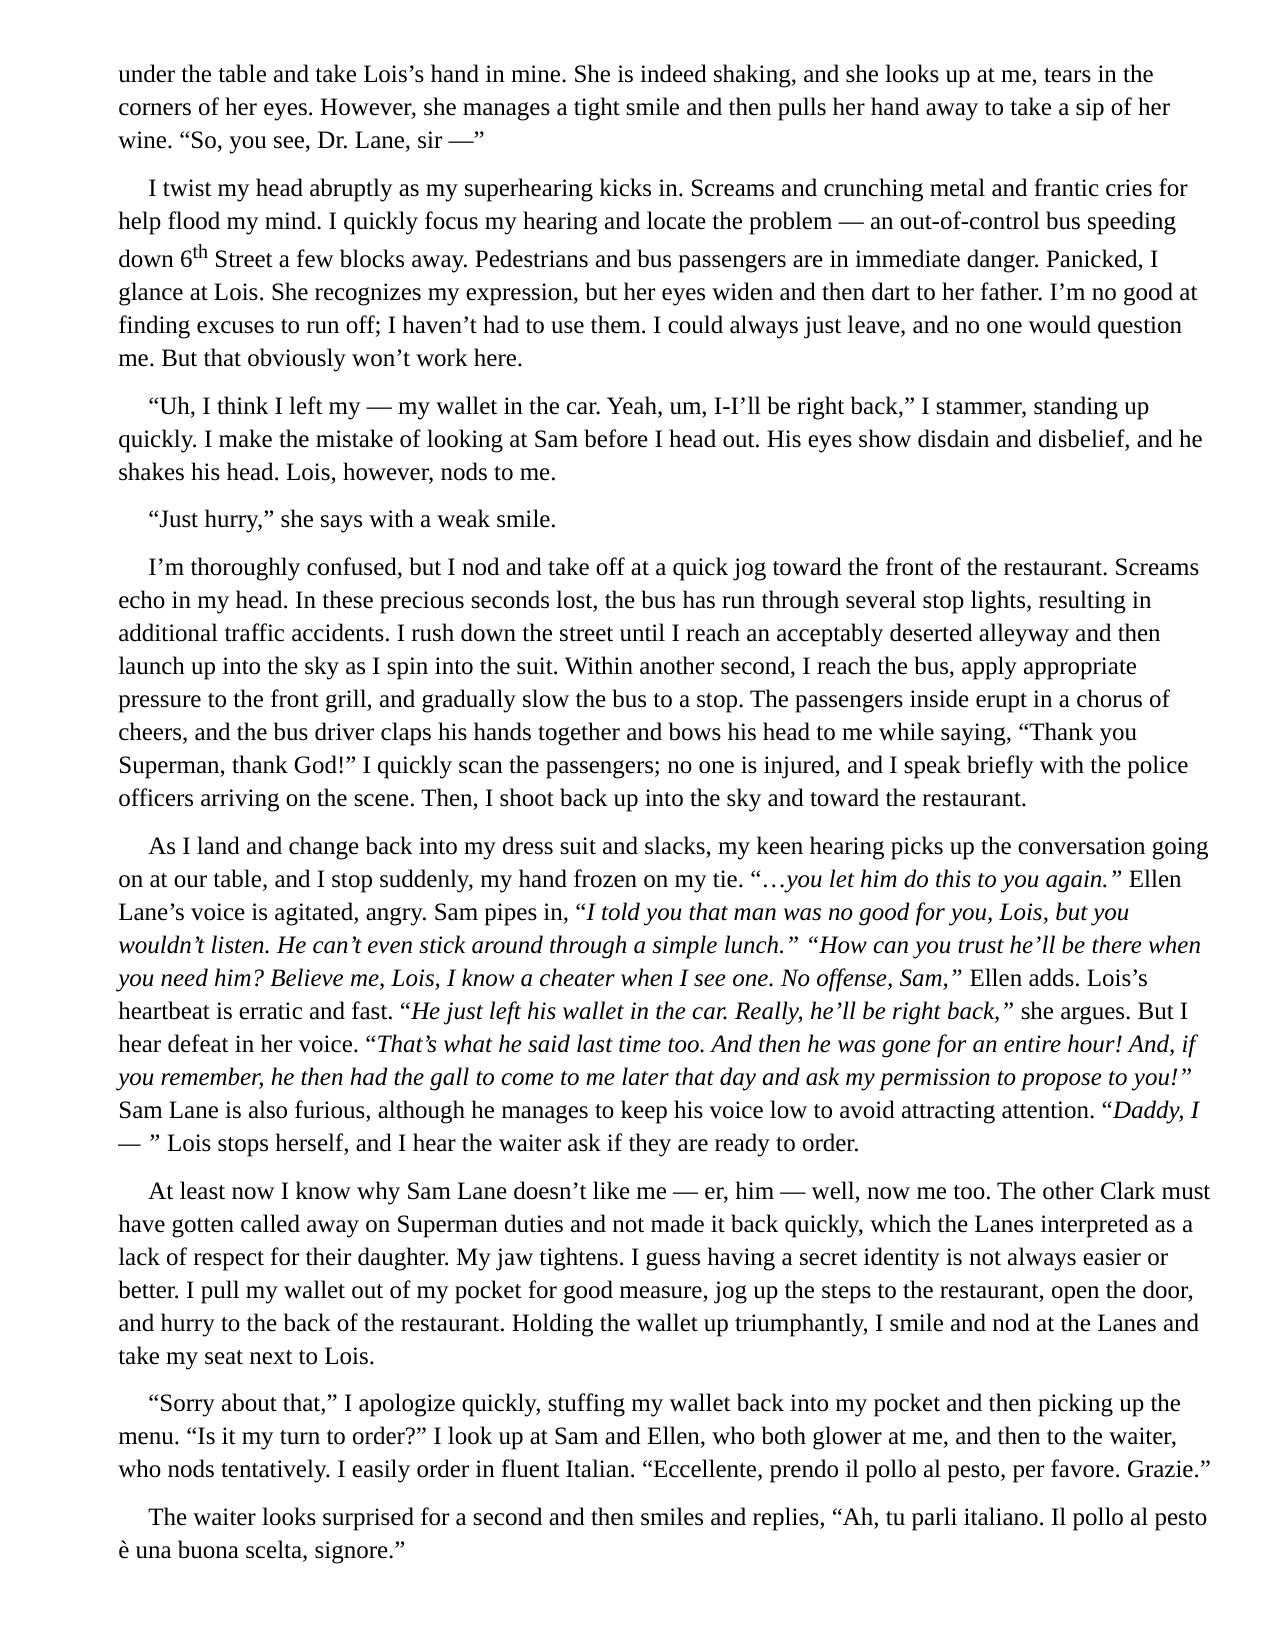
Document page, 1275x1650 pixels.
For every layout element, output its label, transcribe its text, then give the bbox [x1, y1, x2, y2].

text At least now I know why Sam Lane doesn’t like me — er, him — well, now me too. The other Clark must have gotten called away on Superman duties and not made it back quickly, which the Lanes interpreted as a lack of respect for their daughter. My jaw tightens. I guess having a secret identity is not always easier or better. I pull my wallet out of my pocket for good measure, jog up the steps to the restaurant, open the door, and hurry to the back of the restaurant. Holding the wallet up triumphantly, I smile and nod at the Lanes and take my seat next to Lois. [118, 1176, 1216, 1369]
text “Uh, I think I left my — my wallet in the car. Yeah, um, I-I’ll be right back,” I stammer, standing up quickly. I make the mistake of looking at Sam before I head out. His eyes show disdain and disbelief, and he shakes his head. Lois, however, nods to me. [118, 391, 1216, 486]
text I’m thoroughly confused, but I nod and take off at a quick jog toward the front of the restaurant. Screams echo in my head. In these precious seconds lost, the bus has run through several stop lights, resulting in additional traffic accidents. I rush down the street until I reach an acceptably deserted alleyway and then launch up into the sky as I spin into the suit. Within another second, I reach the bus, apply appropriate pressure to the front grill, and gradually slow the bus to a stop. The passengers inside erupt in a chorus of cheers, and the bus driver claps his hands together and bows his head to me while saying, “Thank you Superman, thank God!” I quickly scan the passengers; no one is injured, and I speak briefly with the police officers arriving on the scene. Then, I shoot back up into the sky and toward the restaurant. [118, 552, 1216, 812]
text The waiter looks surprised for a second and then smiles and replies, “Ah, tu parli italiano. Il pollo al pesto è una buona scelta, signore.” [118, 1502, 1216, 1564]
text “Sorry about that,” I apologize quickly, stuffing my wallet back into my pocket and then picking up the menu. “Is it my turn to order?” I look up at Sam and Ellen, who both glower at me, and then to the waiter, who nods tentatively. I easily order in fluent Italian. “Eccellente, prendo il pollo al pesto, per favore. Grazie.” [118, 1388, 1216, 1483]
text “Just hurry,” she says with a weak smile. [118, 504, 1216, 533]
text under the table and take Lois’s hand in mine. She is indeed shaking, and she looks up at me, tears in the corners of her eyes. However, she manages a tight smile and then pulls her hand away to take a sip of her wine. “So, you see, Dr. Lane, sir —” [118, 59, 1216, 154]
text I twist my head abruptly as my superhearing kicks in. Screams and crunching metal and frantic cries for help flood my mind. I quickly focus my hearing and locate the problem — an out-of-control bus speeding down 6th Street a few blocks away. Pedestrians and bus passengers are in immediate danger. Panicked, I glance at Lois. She recognizes my expression, but her eyes widen and then dart to her father. I’m no good at finding excuses to run off; I haven’t had to use them. I could always just leave, and no one would question me. But that obviously won’t work here. [118, 173, 1216, 372]
text As I land and change back into my dress suit and slacks, my keen hearing picks up the conversation going on at our table, and I stop suddenly, my hand frozen on my tie. “…you let him do this to you again.” Ellen Lane’s voice is agitated, angry. Sam pipes in, “I told you that man was no good for you, Lois, but you wouldn’t listen. He can’t even stick around through a simple lunch.” “How can you trust he’ll be there when you need him? Believe me, Lois, I know a cheater when I see one. No offense, Sam,” Ellen adds. Lois’s heartbeat is erratic and fast. “He just left his wallet in the car. Really, he’ll be right back,” she argues. But I hear defeat in her voice. “That’s what he said last time too. And then he was gone for an entire hour! And, if you remember, he then had the gall to come to me later that day and ask my permission to propose to you!” Sam Lane is also furious, although he manages to keep his voice low to avoid attracting attention. “Daddy, I — ” Lois stops herself, and I hear the waiter ask if they are ready to order. [118, 831, 1216, 1157]
